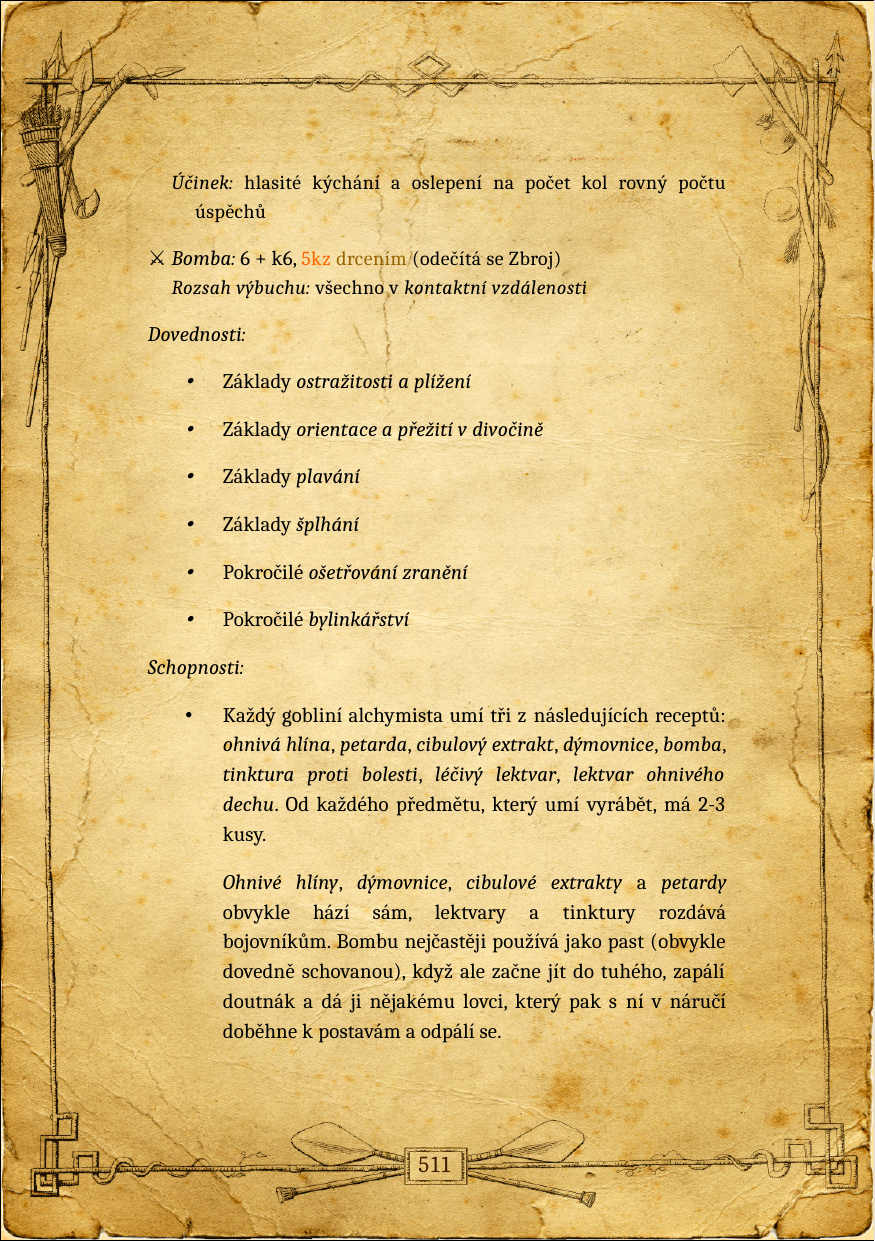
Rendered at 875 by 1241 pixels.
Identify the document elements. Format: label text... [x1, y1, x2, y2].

picture [1, 1, 874, 1240]
text Schopnosti: [148, 656, 726, 679]
list Základy ostražitosti a⁠ plížení [185, 370, 726, 394]
list Základy orientace a⁠ přežití v⁠ divočině [185, 418, 726, 442]
list Pokročilé bylinkářství [185, 608, 726, 632]
list Základy plavání [185, 465, 726, 489]
text Účinek: hlasité kýchání a⁠ oslepení na počet kol rovný počtu úspěchů [171, 172, 726, 223]
list Ohnivé hlíny, dýmovnice, cibulové extrakty a⁠ petardy obvykle hází sám, lektvary a⁠ tinktury rozdává bojovníkům. Bombu nejčastěji používá jako past (obvykle dovedně schovanou), když ale začne jít do tuhého, zapálí doutnák a⁠ dá ji nějakému lovci, který pak s⁠ ní v⁠ náručí doběhne k⁠ postavám a⁠ odpálí se. [185, 870, 726, 1044]
text ⚔ Bomba: 6 + k6, 5kz drcením (odečítá se Zbroj) [148, 246, 726, 270]
text Rozsah výbuchu: všechno v⁠ kontaktní vzdálenosti [171, 276, 726, 299]
list Pokročilé ošetřování zranění [185, 560, 726, 584]
list Každý gobliní alchymista umí tři z⁠ následujících receptů: ohnivá hlína, petarda, cibulový extrakt, dýmovnice, bomba, tinktura proti bolesti, léčivý lektvar, lektvar ohnivého dechu. Od každého předmětu, který umí vyrábět, má 2-3 kusy. [185, 703, 726, 847]
list Základy šplhání [185, 513, 726, 537]
text Dovednosti: [148, 322, 726, 346]
